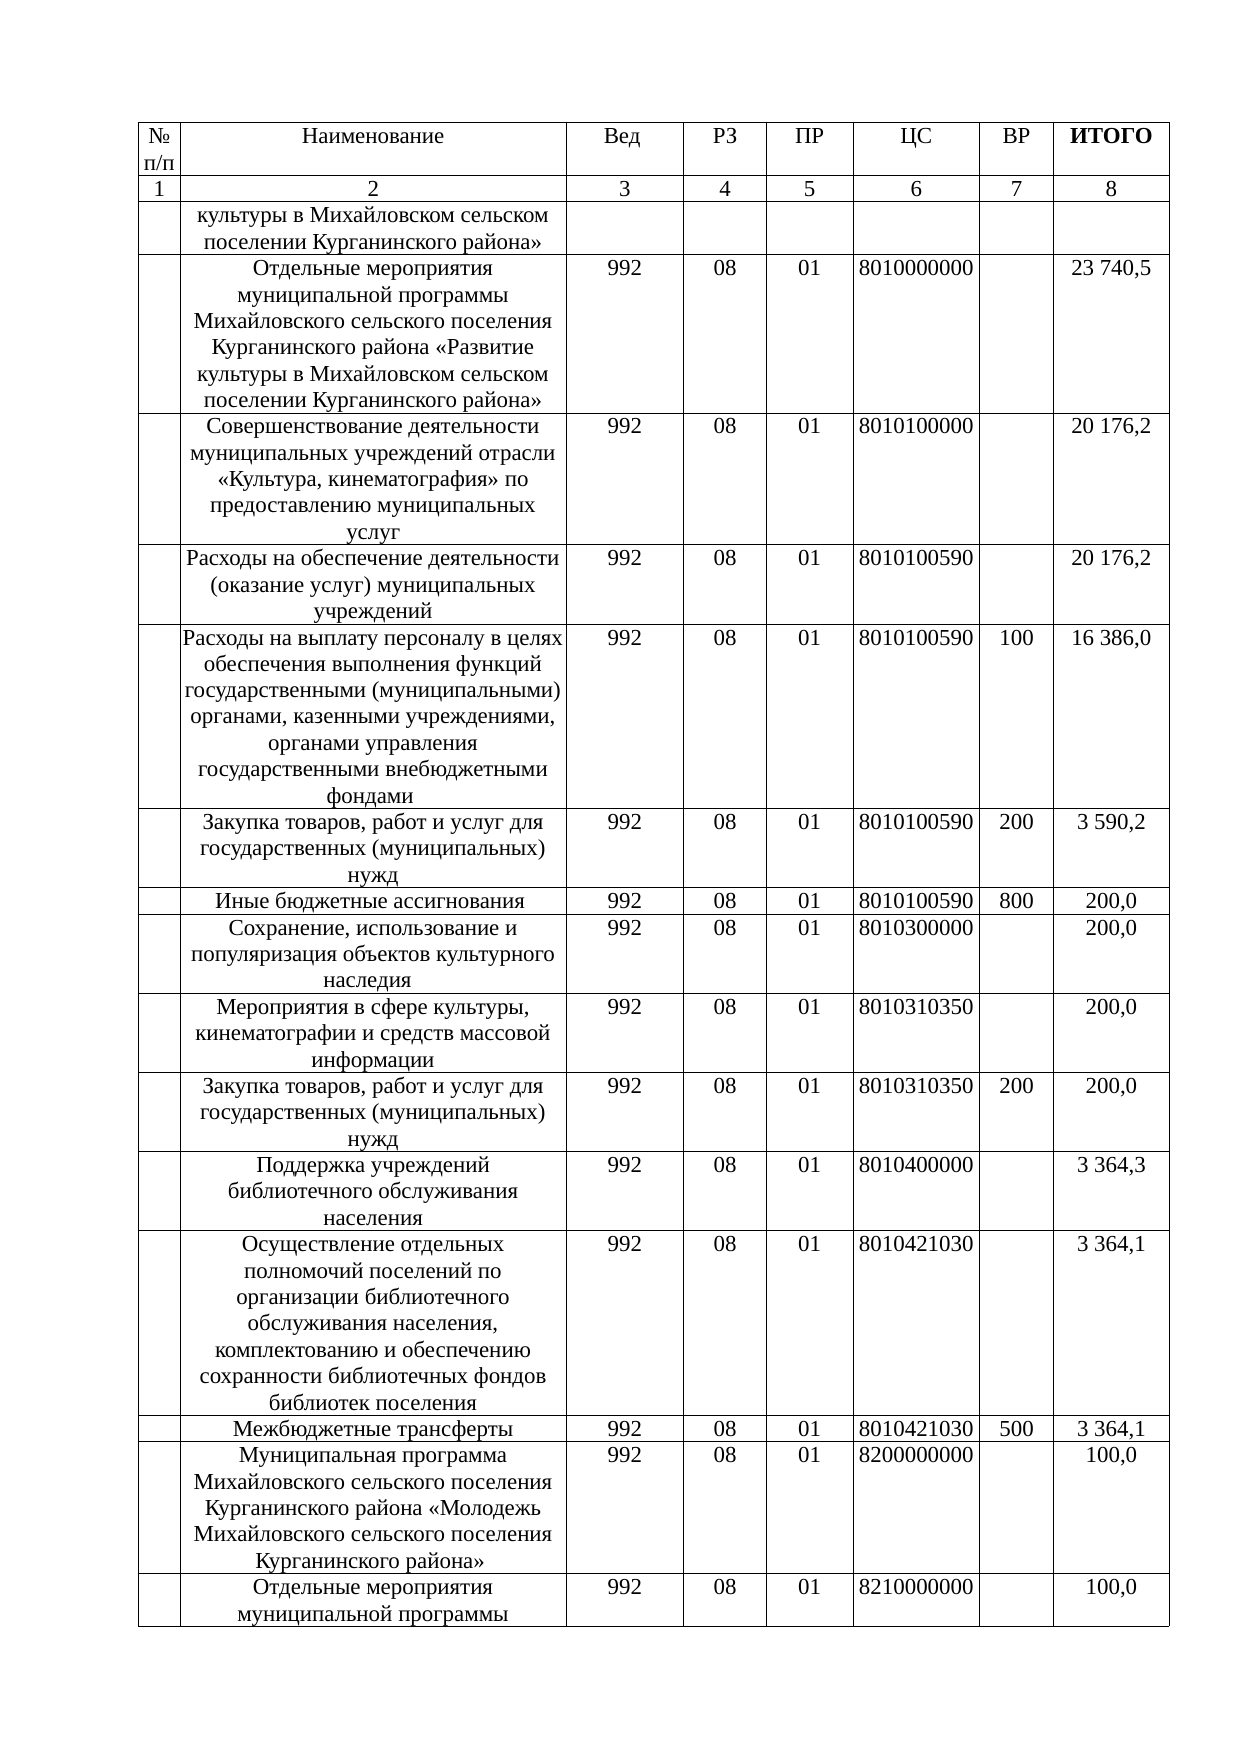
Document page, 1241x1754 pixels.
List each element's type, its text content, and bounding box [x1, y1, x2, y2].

table_cell [139, 888, 180, 914]
table_cell 01 [767, 1442, 853, 1573]
table_cell 01 [767, 1152, 853, 1230]
table_cell 5 [767, 176, 853, 201]
table_cell Сохранение, использование и популяризация объектов культурного наследия [181, 915, 566, 993]
table_cell [684, 202, 766, 254]
table_cell 992 [567, 545, 683, 623]
table_cell Осуществление отдельных полномочий поселений по организации библиотечного обслуживания населения, комплектованию и обеспечению сохранности библиотечных фондов библиотек поселения [181, 1231, 566, 1415]
table_cell 992 [567, 915, 683, 993]
table_cell 100 [980, 625, 1053, 808]
table_cell 08 [684, 625, 766, 808]
table_cell [980, 545, 1053, 623]
table_cell 200 [980, 1073, 1053, 1151]
table_cell 200 [980, 809, 1053, 887]
table_cell 8200000000 [854, 1442, 979, 1573]
table_cell 992 [567, 1574, 683, 1626]
table_cell [980, 414, 1053, 544]
table_cell 992 [567, 414, 683, 544]
table_cell [854, 202, 979, 254]
table_cell 08 [684, 994, 766, 1072]
table_cell Расходы на обеспечение деятельности (оказание услуг) муниципальных учреждений [181, 545, 566, 623]
table_cell [980, 1152, 1053, 1230]
table_cell Поддержка учреждений библиотечного обслуживания населения [181, 1152, 566, 1230]
table_cell [139, 414, 180, 544]
table_header Наименование [181, 123, 566, 175]
table_cell [139, 1152, 180, 1230]
table_cell 01 [767, 915, 853, 993]
table_cell Расходы на выплату персоналу в целях обеспечения выполнения функций государственными (муниципальными) органами, казенными учреждениями, органами управления государственными внебюджетными фондами [181, 625, 566, 808]
table_cell [567, 202, 683, 254]
table_cell 8010100590 [854, 545, 979, 623]
table_cell 3 364,1 [1054, 1231, 1169, 1415]
table_cell Иные бюджетные ассигнования [181, 888, 566, 914]
table_cell 01 [767, 1416, 853, 1441]
table_cell 08 [684, 1231, 766, 1415]
table_cell 01 [767, 1231, 853, 1415]
table_cell 01 [767, 994, 853, 1072]
table_cell 01 [767, 255, 853, 412]
table_cell [139, 255, 180, 412]
table_cell 3 364,1 [1054, 1416, 1169, 1441]
table_cell [139, 625, 180, 808]
table_cell [980, 1574, 1053, 1626]
table_cell 8010100590 [854, 809, 979, 887]
table_cell 20 176,2 [1054, 545, 1169, 623]
table_cell 8010421030 [854, 1416, 979, 1441]
table_cell [139, 1416, 180, 1441]
table_cell 01 [767, 1574, 853, 1626]
table_cell 3 590,2 [1054, 809, 1169, 887]
table_cell [980, 1442, 1053, 1573]
table_cell 500 [980, 1416, 1053, 1441]
table_cell 08 [684, 545, 766, 623]
table_cell 16 386,0 [1054, 625, 1169, 808]
table_cell 08 [684, 1442, 766, 1573]
table_cell 01 [767, 625, 853, 808]
table_cell 8010100590 [854, 625, 979, 808]
table_cell 08 [684, 255, 766, 412]
table_cell Закупка товаров, работ и услуг для государственных (муниципальных) нужд [181, 1073, 566, 1151]
table_cell [980, 202, 1053, 254]
table_cell Муниципальная программа Михайловского сельского поселения Курганинского района «Молодежь Михайловского сельского поселения Курганинского района» [181, 1442, 566, 1573]
table_cell 8010310350 [854, 994, 979, 1072]
table_header ЦС [854, 123, 979, 175]
table_cell [980, 994, 1053, 1072]
table_cell 6 [854, 176, 979, 201]
table_cell [139, 1574, 180, 1626]
table_cell 8010310350 [854, 1073, 979, 1151]
table_cell 992 [567, 1442, 683, 1573]
table_cell [139, 809, 180, 887]
table_cell 800 [980, 888, 1053, 914]
table_cell 8010100590 [854, 888, 979, 914]
table_cell 100,0 [1054, 1442, 1169, 1573]
table_header РЗ [684, 123, 766, 175]
table_cell Совершенствование деятельности муниципальных учреждений отрасли «Культура, кинематография» по предоставлению муниципальных услуг [181, 414, 566, 544]
table_cell 992 [567, 255, 683, 412]
table_cell 2 [181, 176, 566, 201]
table_cell 992 [567, 994, 683, 1072]
table_cell 8010421030 [854, 1231, 979, 1415]
table_cell 8 [1054, 176, 1169, 201]
table_cell 8010100000 [854, 414, 979, 544]
table_cell 01 [767, 545, 853, 623]
table_cell 08 [684, 1416, 766, 1441]
table_cell 1 [139, 176, 180, 201]
table_cell 8010400000 [854, 1152, 979, 1230]
table_cell [139, 915, 180, 993]
table_header Вед [567, 123, 683, 175]
table_cell 08 [684, 1152, 766, 1230]
table_cell 992 [567, 1152, 683, 1230]
table_cell 08 [684, 414, 766, 544]
table_cell 200,0 [1054, 994, 1169, 1072]
table_cell [767, 202, 853, 254]
table_cell [980, 1231, 1053, 1415]
table_cell 08 [684, 915, 766, 993]
table_cell 992 [567, 1073, 683, 1151]
table_cell 08 [684, 888, 766, 914]
table_cell [1054, 202, 1169, 254]
table_cell 992 [567, 625, 683, 808]
table_cell [139, 545, 180, 623]
table_cell 100,0 [1054, 1574, 1169, 1626]
table_cell [980, 255, 1053, 412]
table_header № п/п [139, 123, 180, 175]
table_cell 200,0 [1054, 915, 1169, 993]
table_cell 08 [684, 809, 766, 887]
table_cell 992 [567, 809, 683, 887]
table_cell 01 [767, 809, 853, 887]
table_cell 992 [567, 888, 683, 914]
table_header ВР [980, 123, 1053, 175]
table_cell 992 [567, 1231, 683, 1415]
table_cell 23 740,5 [1054, 255, 1169, 412]
table_cell 08 [684, 1073, 766, 1151]
table_cell 4 [684, 176, 766, 201]
table_cell 8010000000 [854, 255, 979, 412]
table_cell 200,0 [1054, 1073, 1169, 1151]
table_cell Межбюджетные трансферты [181, 1416, 566, 1441]
table_cell 8010300000 [854, 915, 979, 993]
table_cell 08 [684, 1574, 766, 1626]
table_cell 7 [980, 176, 1053, 201]
table_cell [139, 1442, 180, 1573]
table_cell [139, 202, 180, 254]
table_cell культуры в Михайловском сельском поселении Курганинского района» [181, 202, 566, 254]
table_cell 01 [767, 1073, 853, 1151]
table_cell Закупка товаров, работ и услуг для государственных (муниципальных) нужд [181, 809, 566, 887]
table_cell 200,0 [1054, 888, 1169, 914]
table_header ИТОГО [1054, 123, 1169, 175]
table_cell [139, 1073, 180, 1151]
table_cell [139, 994, 180, 1072]
table_cell 3 364,3 [1054, 1152, 1169, 1230]
table_cell 3 [567, 176, 683, 201]
table_cell Мероприятия в сфере культуры, кинематографии и средств массовой информации [181, 994, 566, 1072]
table_cell Отдельные мероприятия муниципальной программы Михайловского сельского поселения Курганинского района «Развитие культуры в Михайловском сельском поселении Курганинского района» [181, 255, 566, 412]
table_cell [139, 1231, 180, 1415]
table_cell 992 [567, 1416, 683, 1441]
table_cell Отдельные мероприятия муниципальной программы [181, 1574, 566, 1626]
table_cell 8210000000 [854, 1574, 979, 1626]
table_cell [980, 915, 1053, 993]
table_header ПР [767, 123, 853, 175]
table_cell 01 [767, 888, 853, 914]
table_cell 01 [767, 414, 853, 544]
table_cell 20 176,2 [1054, 414, 1169, 544]
